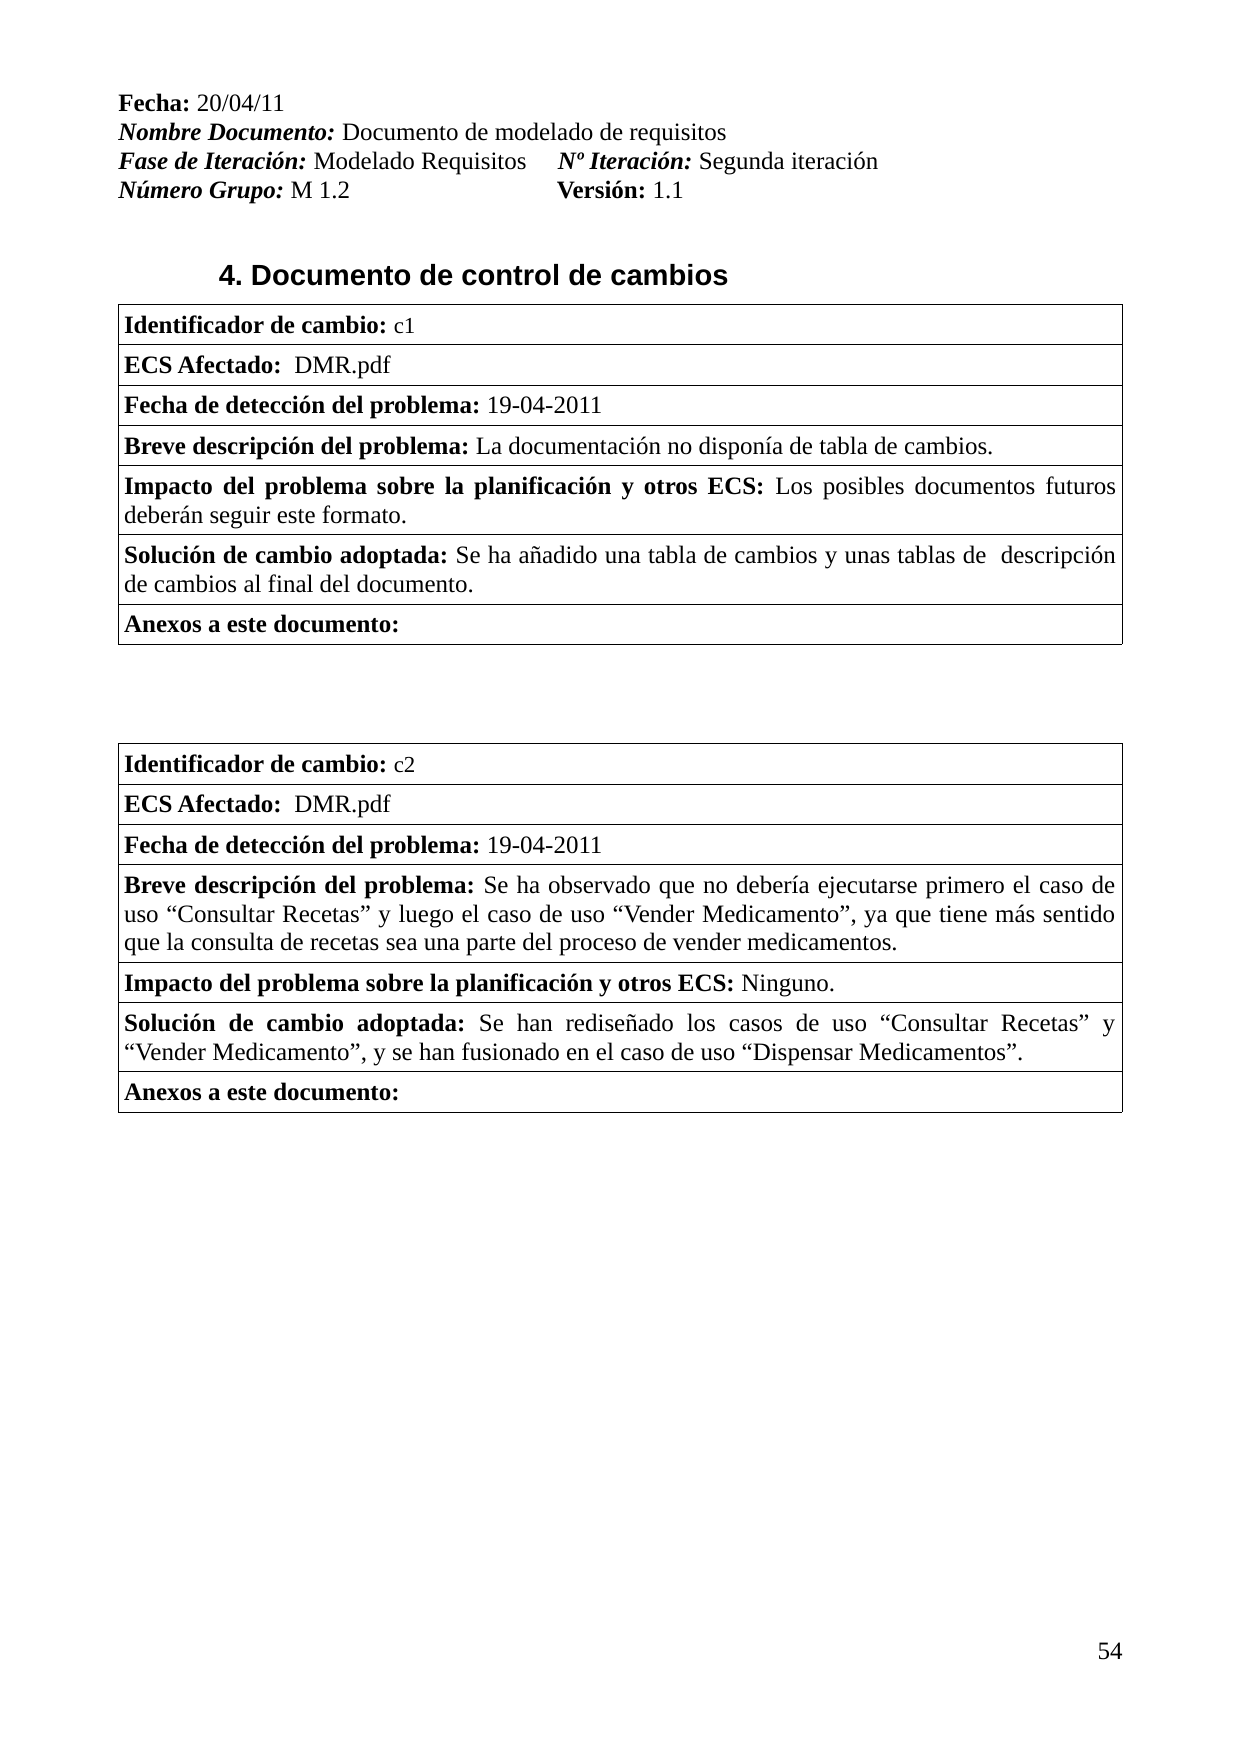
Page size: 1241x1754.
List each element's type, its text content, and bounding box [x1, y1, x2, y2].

table_cell Impacto del problema sobre la planificación y otros ECS: Ninguno. [119, 963, 1122, 1002]
table_cell Fecha de detección del problema: 19-04-2011 [119, 386, 1122, 425]
table_cell Anexos a este documento: [119, 1072, 1122, 1112]
table_header Identificador de cambio: c1 [119, 305, 1122, 344]
table_cell Anexos a este documento: [119, 605, 1122, 644]
table_cell ECS Afectado: DMR.pdf [119, 785, 1122, 824]
table_cell Impacto del problema sobre la planificación y otros ECS: Los posibles documentos futuros deberán seguir este formato. [119, 466, 1122, 534]
table_cell Solución de cambio adoptada: Se han rediseñado los casos de uso “Consultar Recetas” y “Vender Medicamento”, y se han fusionado en el caso de uso “Dispensar Medicamentos”. [119, 1003, 1122, 1071]
table_cell Solución de cambio adoptada: Se ha añadido una tabla de cambios y unas tablas de descripción de cambios al final del documento. [119, 535, 1122, 603]
table_header Identificador de cambio: c2 [119, 744, 1122, 783]
table_cell ECS Afectado: DMR.pdf [119, 345, 1122, 385]
table_cell Breve descripción del problema: La documentación no disponía de tabla de cambios. [119, 426, 1122, 465]
table_cell Breve descripción del problema: Se ha observado que no debería ejecutarse primero el caso de uso “Consultar Recetas” y luego el caso de uso “Vender Medicamento”, ya que tiene más sentido que la consulta de recetas sea una parte del proceso de vender medicamentos. [119, 865, 1122, 962]
subtitle 4. Documento de control de cambios [163, 258, 1122, 292]
table_cell Fecha de detección del problema: 19-04-2011 [119, 825, 1122, 864]
